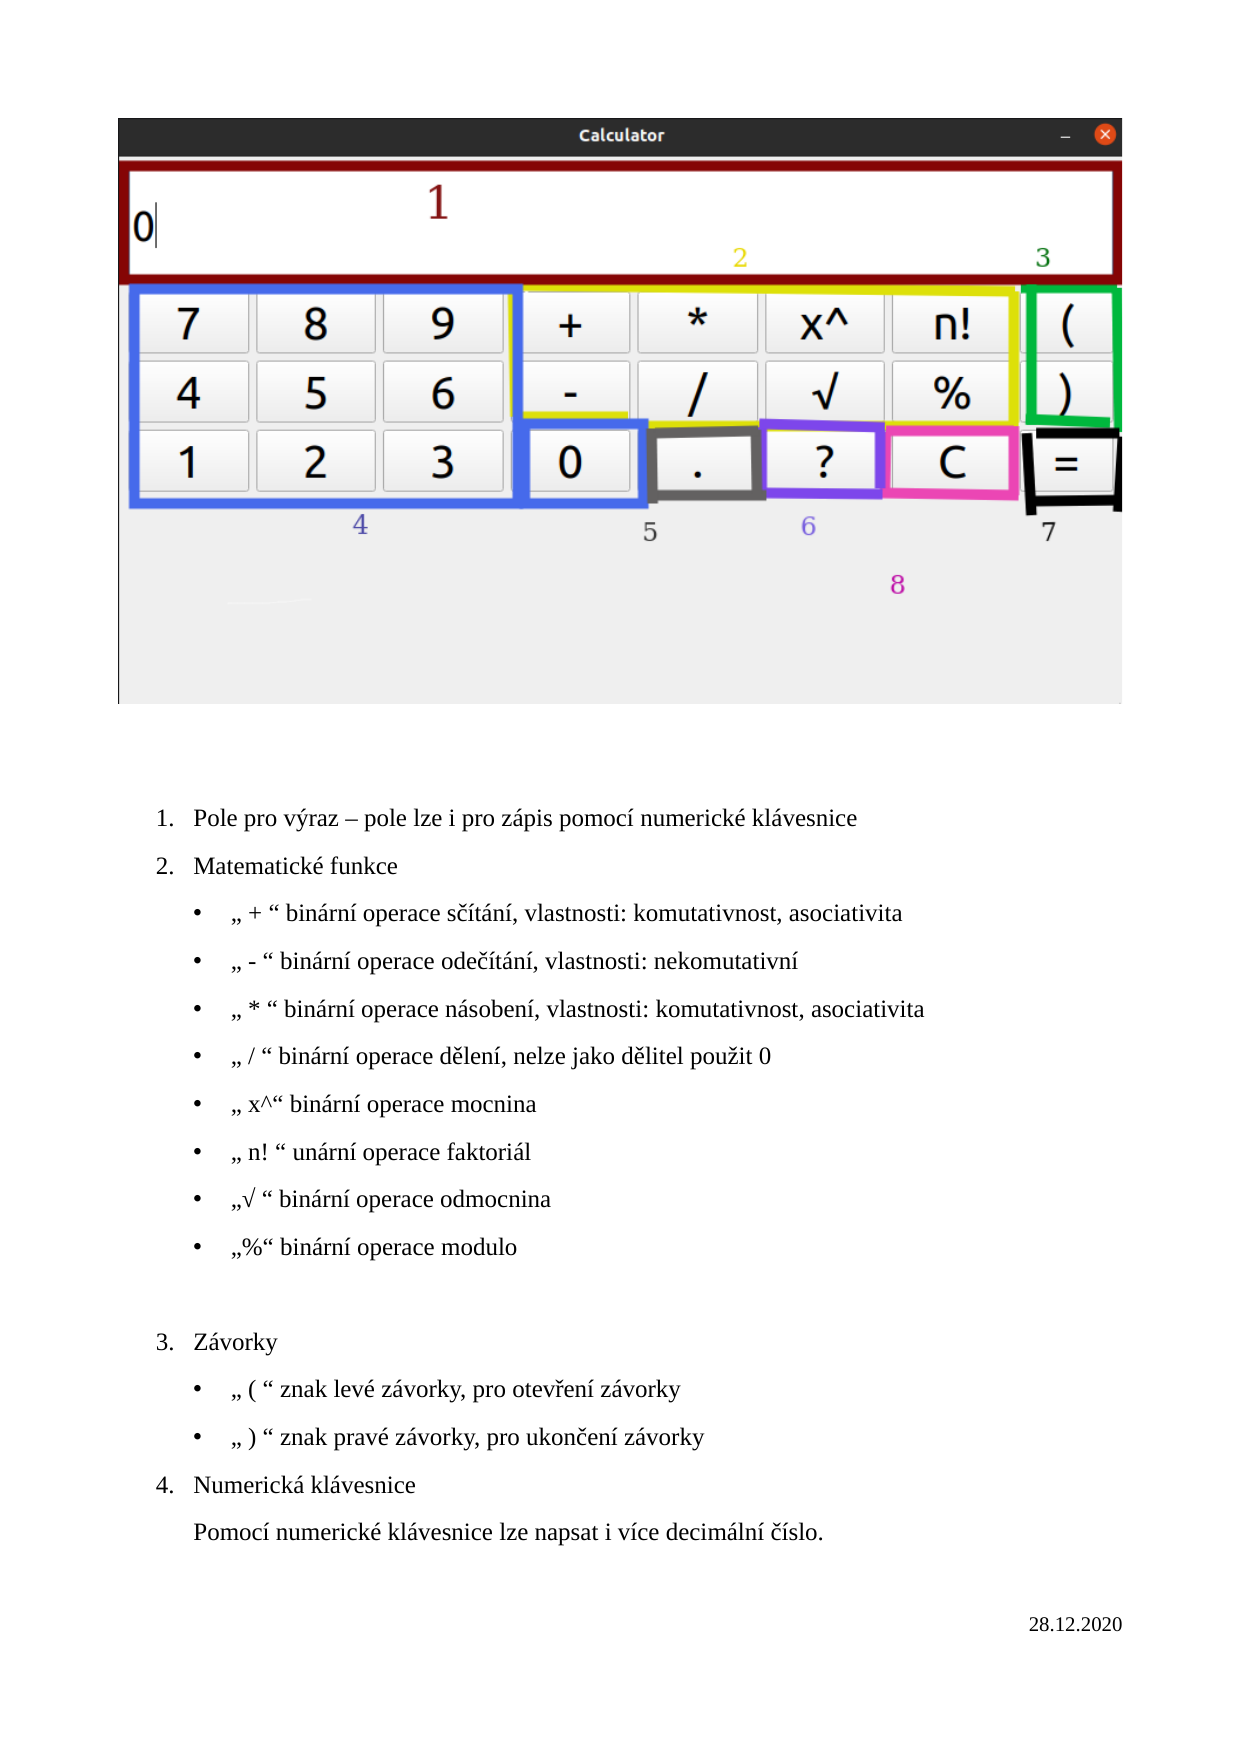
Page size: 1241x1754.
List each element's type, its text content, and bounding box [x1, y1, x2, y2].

list „ - “ binární operace odečítání, vlastnosti: nekomutativní [193, 946, 1122, 975]
list „ + “ binární operace sčítání, vlastnosti: komutativnost, asociativita [193, 898, 1122, 927]
list „ ( “ znak levé závorky, pro otevření závorky [193, 1374, 1122, 1403]
list „ n! “ unární operace faktoriál [193, 1137, 1122, 1165]
list Numerická klávesnice [156, 1470, 1122, 1498]
list Matematické funkce [156, 851, 1122, 880]
list „√ “ binární operace odmocnina [193, 1184, 1122, 1213]
picture [118, 118, 1123, 704]
list „ * “ binární operace násobení, vlastnosti: komutativnost, asociativita [193, 994, 1122, 1022]
list Pomocí numerické klávesnice lze napsat i více decimální číslo. [156, 1517, 1122, 1546]
list „%“ binární operace modulo [193, 1232, 1122, 1261]
list „ ) “ znak pravé závorky, pro ukončení závorky [193, 1422, 1122, 1451]
list Závorky [156, 1327, 1122, 1356]
list Pole pro výraz – pole lze i pro zápis pomocí numerické klávesnice [156, 803, 1122, 832]
list „ x^“ binární operace mocnina [193, 1089, 1122, 1118]
list „ / “ binární operace dělení, nelze jako dělitel použit 0 [193, 1041, 1122, 1070]
